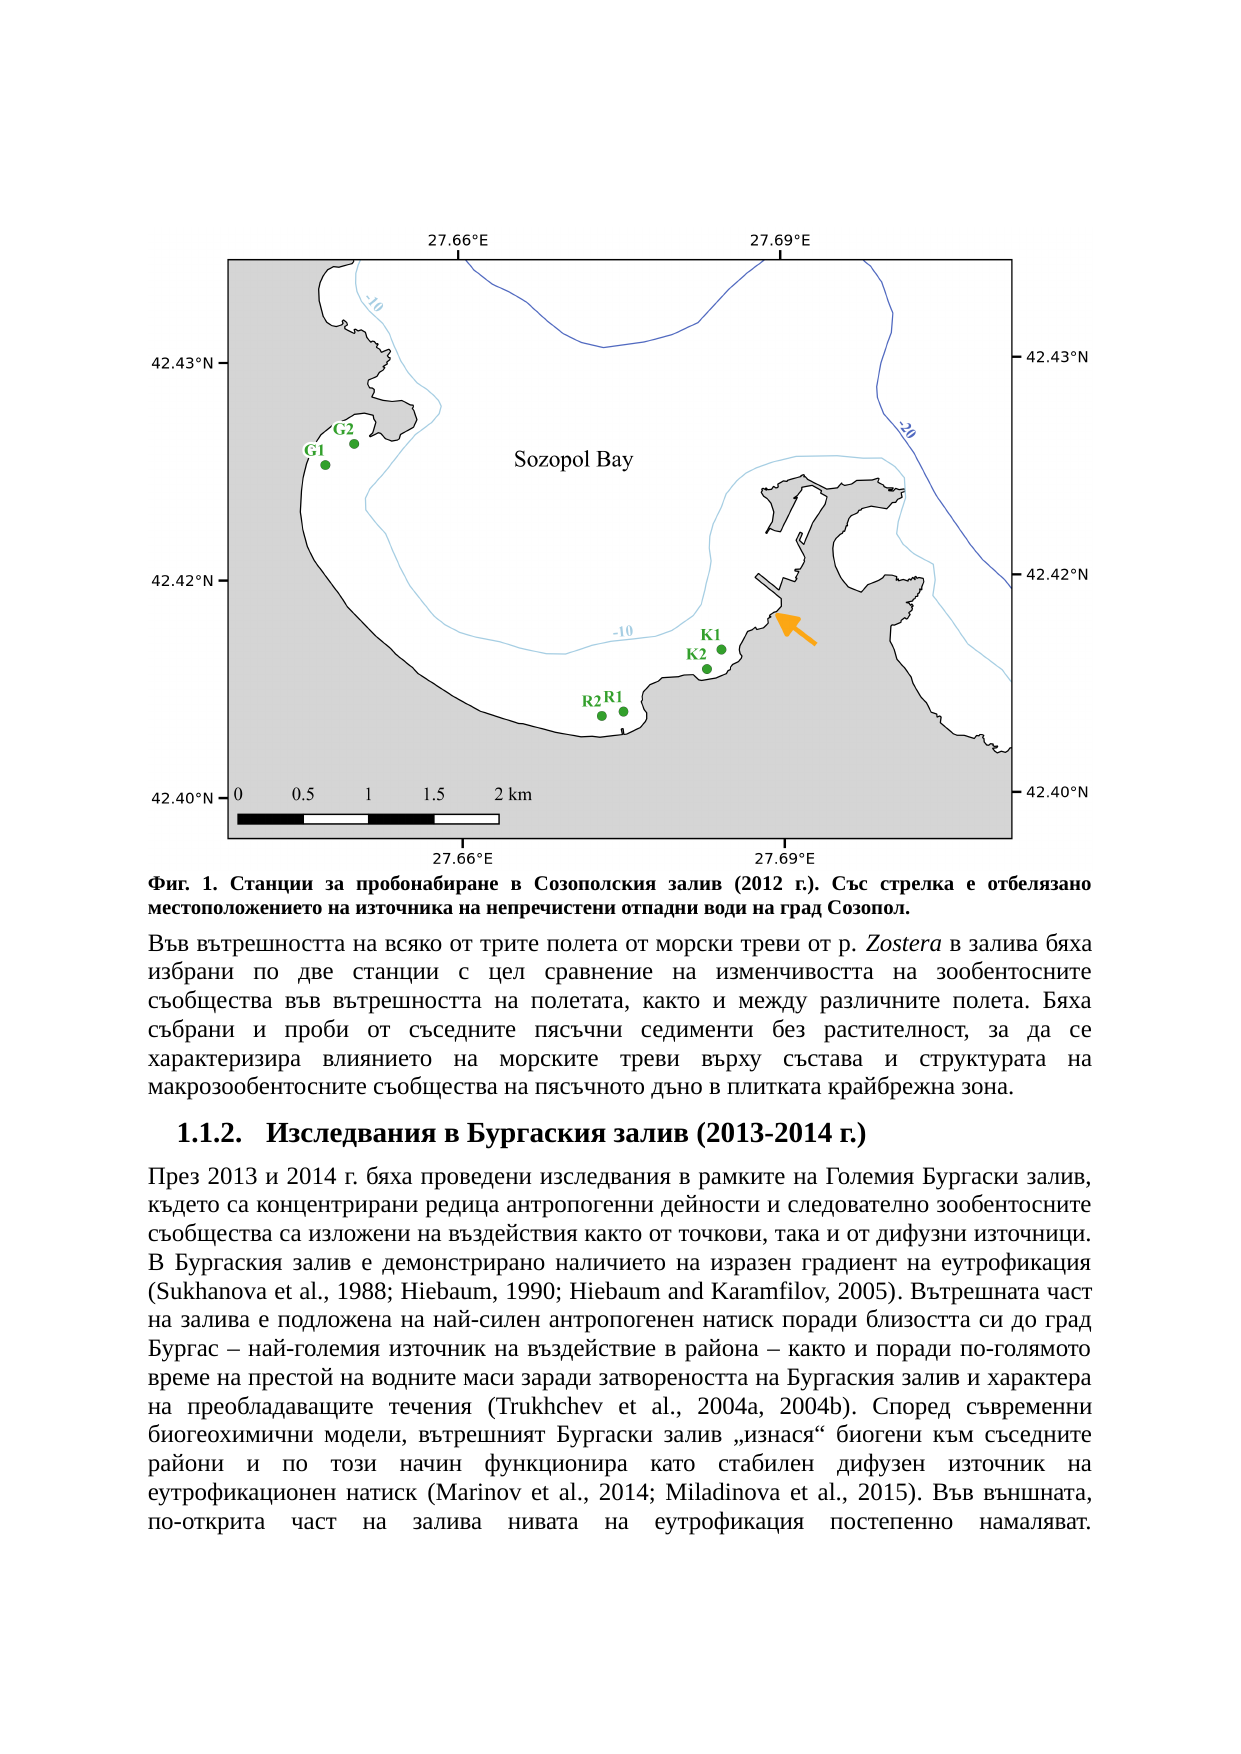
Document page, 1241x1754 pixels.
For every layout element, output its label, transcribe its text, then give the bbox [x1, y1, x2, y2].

subtitle Изследвания в Бургаския залив (2013-2014 г.) [242, 1115, 1093, 1148]
text Фиг. 1. Станции за пробонабиране в Созополския залив (2012 г.). Със стрелка е отбелязано местоположението на източника на непречистени отпадни води на град Созопол. [148, 871, 1093, 919]
text През 2013 и 2014 г. бяха проведени изследвания в рамките на Големия Бургаски залив, където са концентрирани редица антропогенни дейности и следователно зообентосните съобщества са изложени на въздействия както от точкови, така и от дифузни източници. В Бургаския залив е демонстрирано наличието на изразен градиент на еутрофикация (Sukhanova et al., 1988; Hiebaum, 1990; Hiebaum and Karamfilov, 2005). Вътрешната част на залива е подложена на най-силен антропогенен натиск поради близостта си до град Бургас – най-големия източник на въздействие в района – както и поради по-голямото време на престой на водните маси заради затвореността на Бургаския залив и характера на преобладаващите течения (Trukhchev et al., 2004a, 2004b). Според съвременни биогеохимични модели, вътрешният Бургаски залив „изнася“ биогени към съседните райони и по този начин функционира като стабилен дифузен източник на еутрофикационен натиск (Marinov et al., 2014; Miladinova et al., 2015). Във външната, по-открита част на залива нивата на еутрофикация постепенно намаляват. [148, 1161, 1093, 1534]
picture [147, 227, 1093, 871]
text Във вътрешността на всяко от трите полета от морски треви от р. Zostera в залива бяха избрани по две станции с цел сравнение на изменчивостта на зообентосните съобщества във вътрешността на полетата, както и между различните полета. Бяха събрани и проби от съседните пясъчни седименти без растителност, за да се характеризира влиянието на морските треви върху състава и структурата на макрозообентосните съобщества на пясъчното дъно в плитката крайбрежна зона. [148, 928, 1093, 1100]
